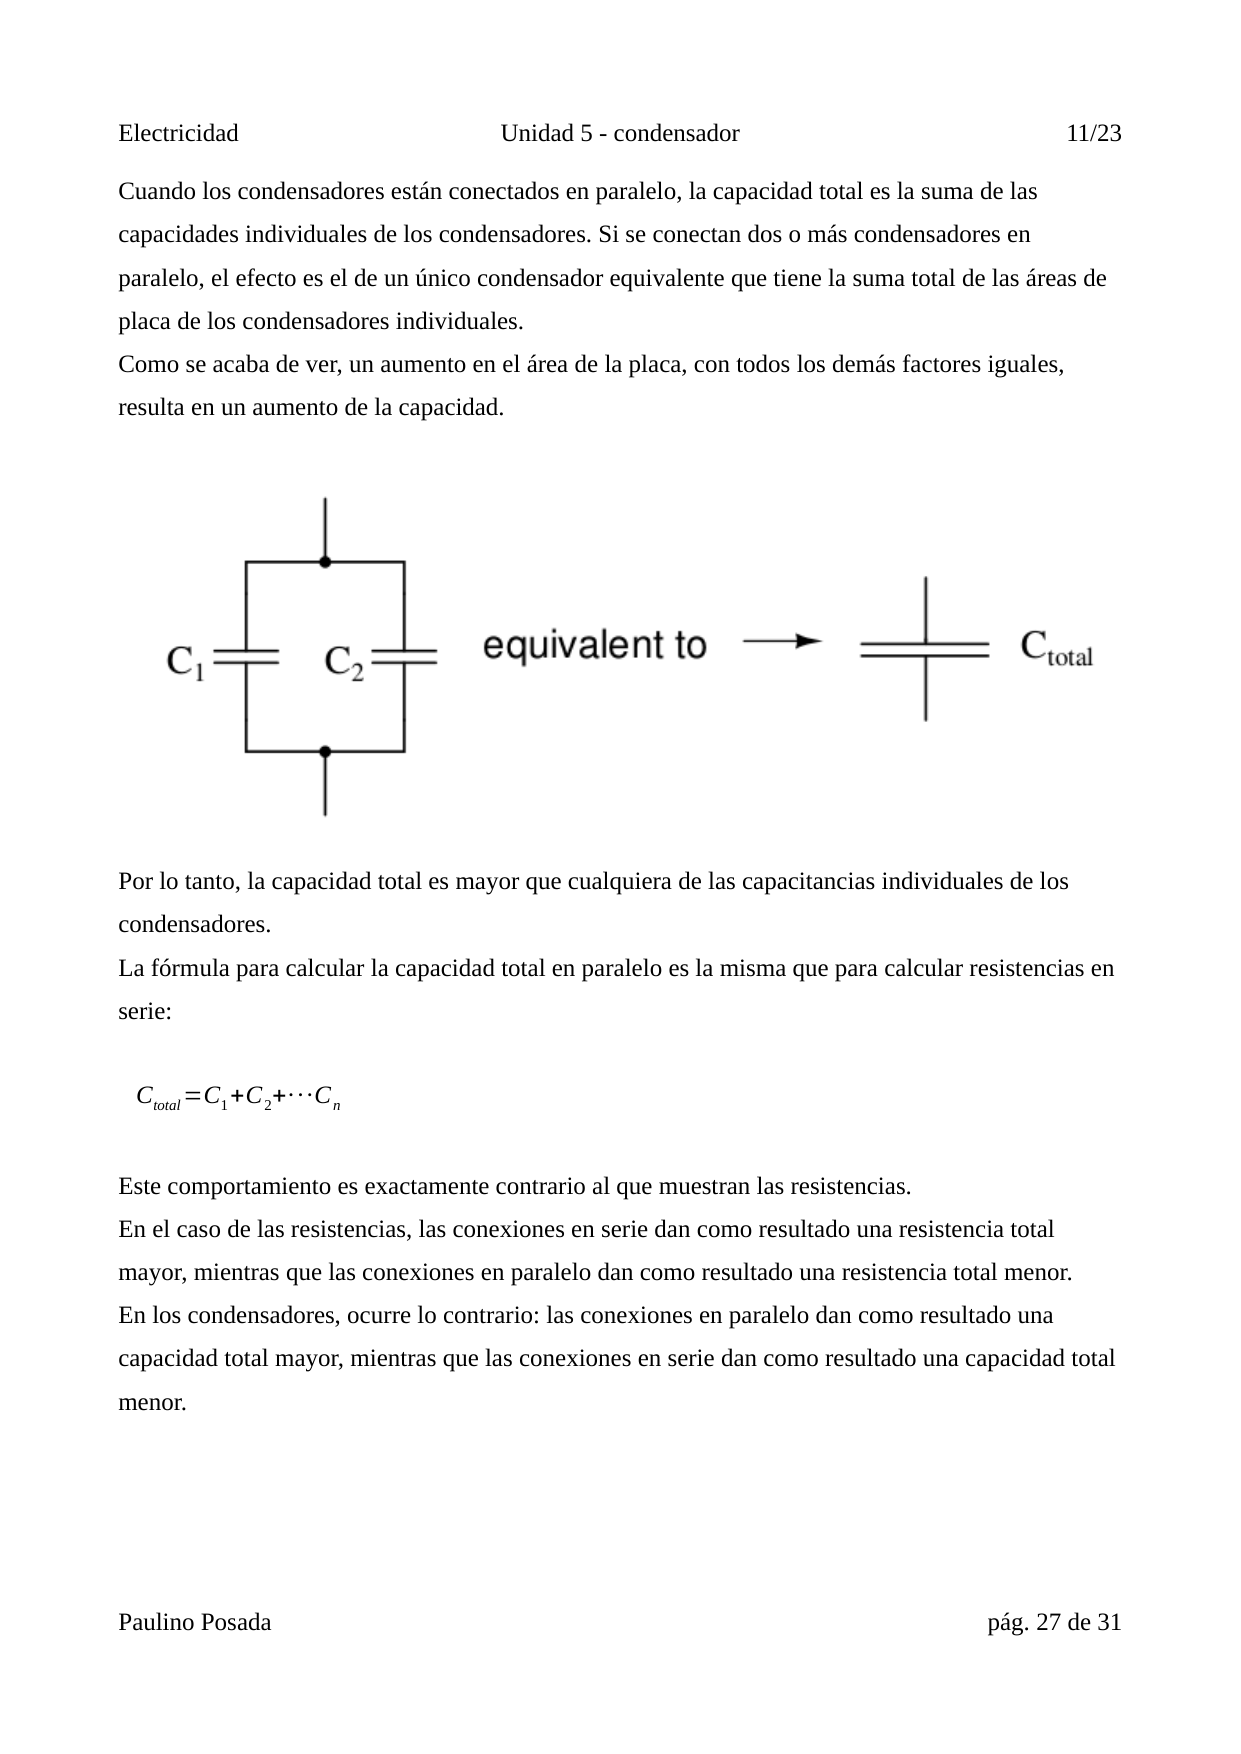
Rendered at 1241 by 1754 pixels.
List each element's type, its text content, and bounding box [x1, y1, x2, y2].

text Cuando los condensadores están conectados en paralelo, la capacidad total es la suma de las capacidades individuales de los condensadores. Si se conectan dos o más condensadores en paralelo, el efecto es el de un único condensador equivalente que tiene la suma total de las áreas de placa de los condensadores individuales. [118, 176, 1122, 334]
picture [134, 478, 1107, 833]
text Por lo tanto, la capacidad total es mayor que cualquiera de las capacitancias individuales de los condensadores. [118, 866, 1122, 938]
text resulta en un aumento de la capacidad. [118, 392, 1122, 421]
text En los condensadores, ocurre lo contrario: las conexiones en paralelo dan como resultado una capacidad total mayor, mientras que las conexiones en serie dan como resultado una capacidad total menor. [118, 1300, 1122, 1415]
text La fórmula para calcular la capacidad total en paralelo es la misma que para calcular resistencias en serie: [118, 953, 1122, 1024]
text Este comportamiento es exactamente contrario al que muestran las resistencias. [118, 1171, 1122, 1200]
text En el caso de las resistencias, las conexiones en serie dan como resultado una resistencia total mayor, mientras que las conexiones en paralelo dan como resultado una resistencia total menor. [118, 1214, 1122, 1286]
text Como se acaba de ver, un aumento en el área de la placa, con todos los demás factores iguales, [118, 349, 1122, 378]
